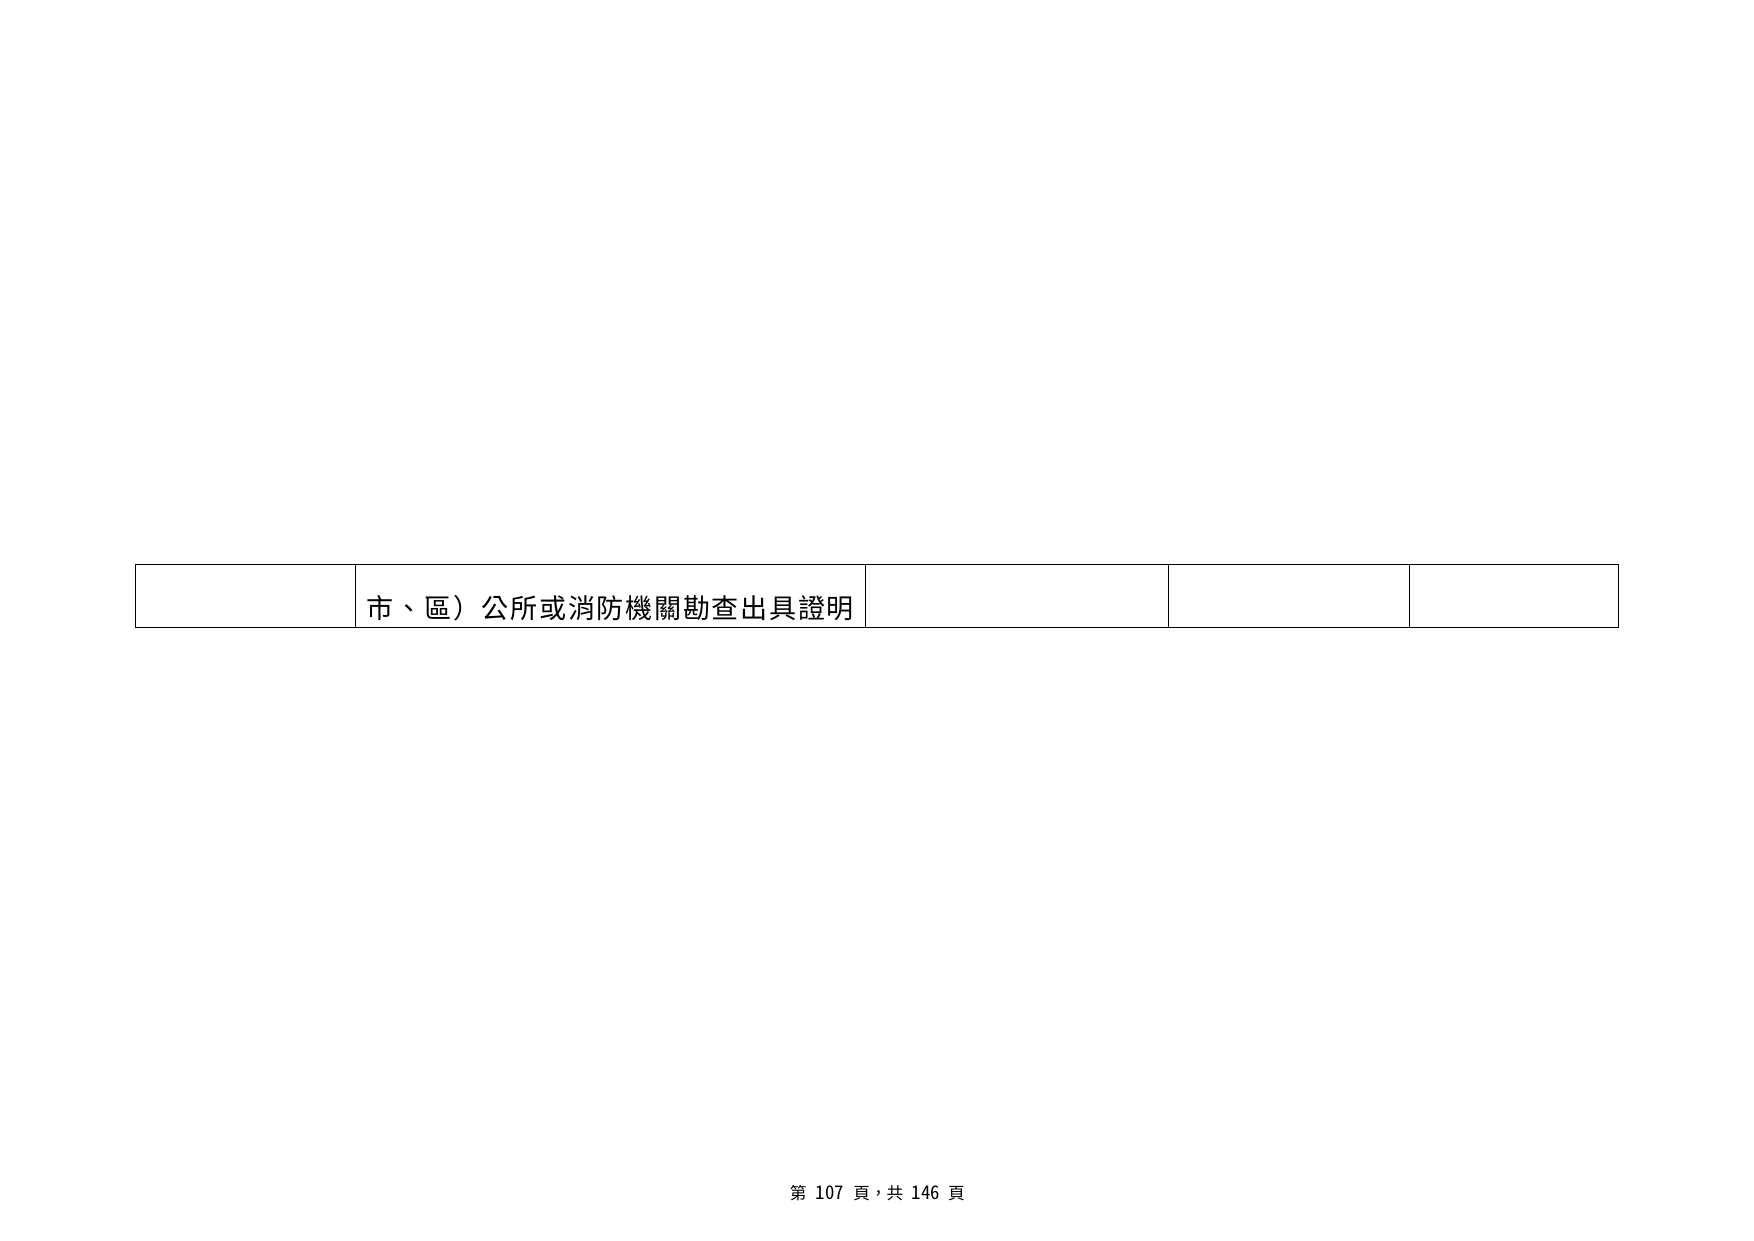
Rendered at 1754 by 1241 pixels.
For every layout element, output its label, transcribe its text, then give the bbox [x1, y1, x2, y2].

table_cell [136, 565, 355, 627]
table_cell [1169, 565, 1409, 627]
table_cell [1410, 565, 1618, 627]
table_cell 市、區）公所或消防機關勘查出具證明 [356, 565, 865, 627]
table_cell [866, 565, 1168, 627]
